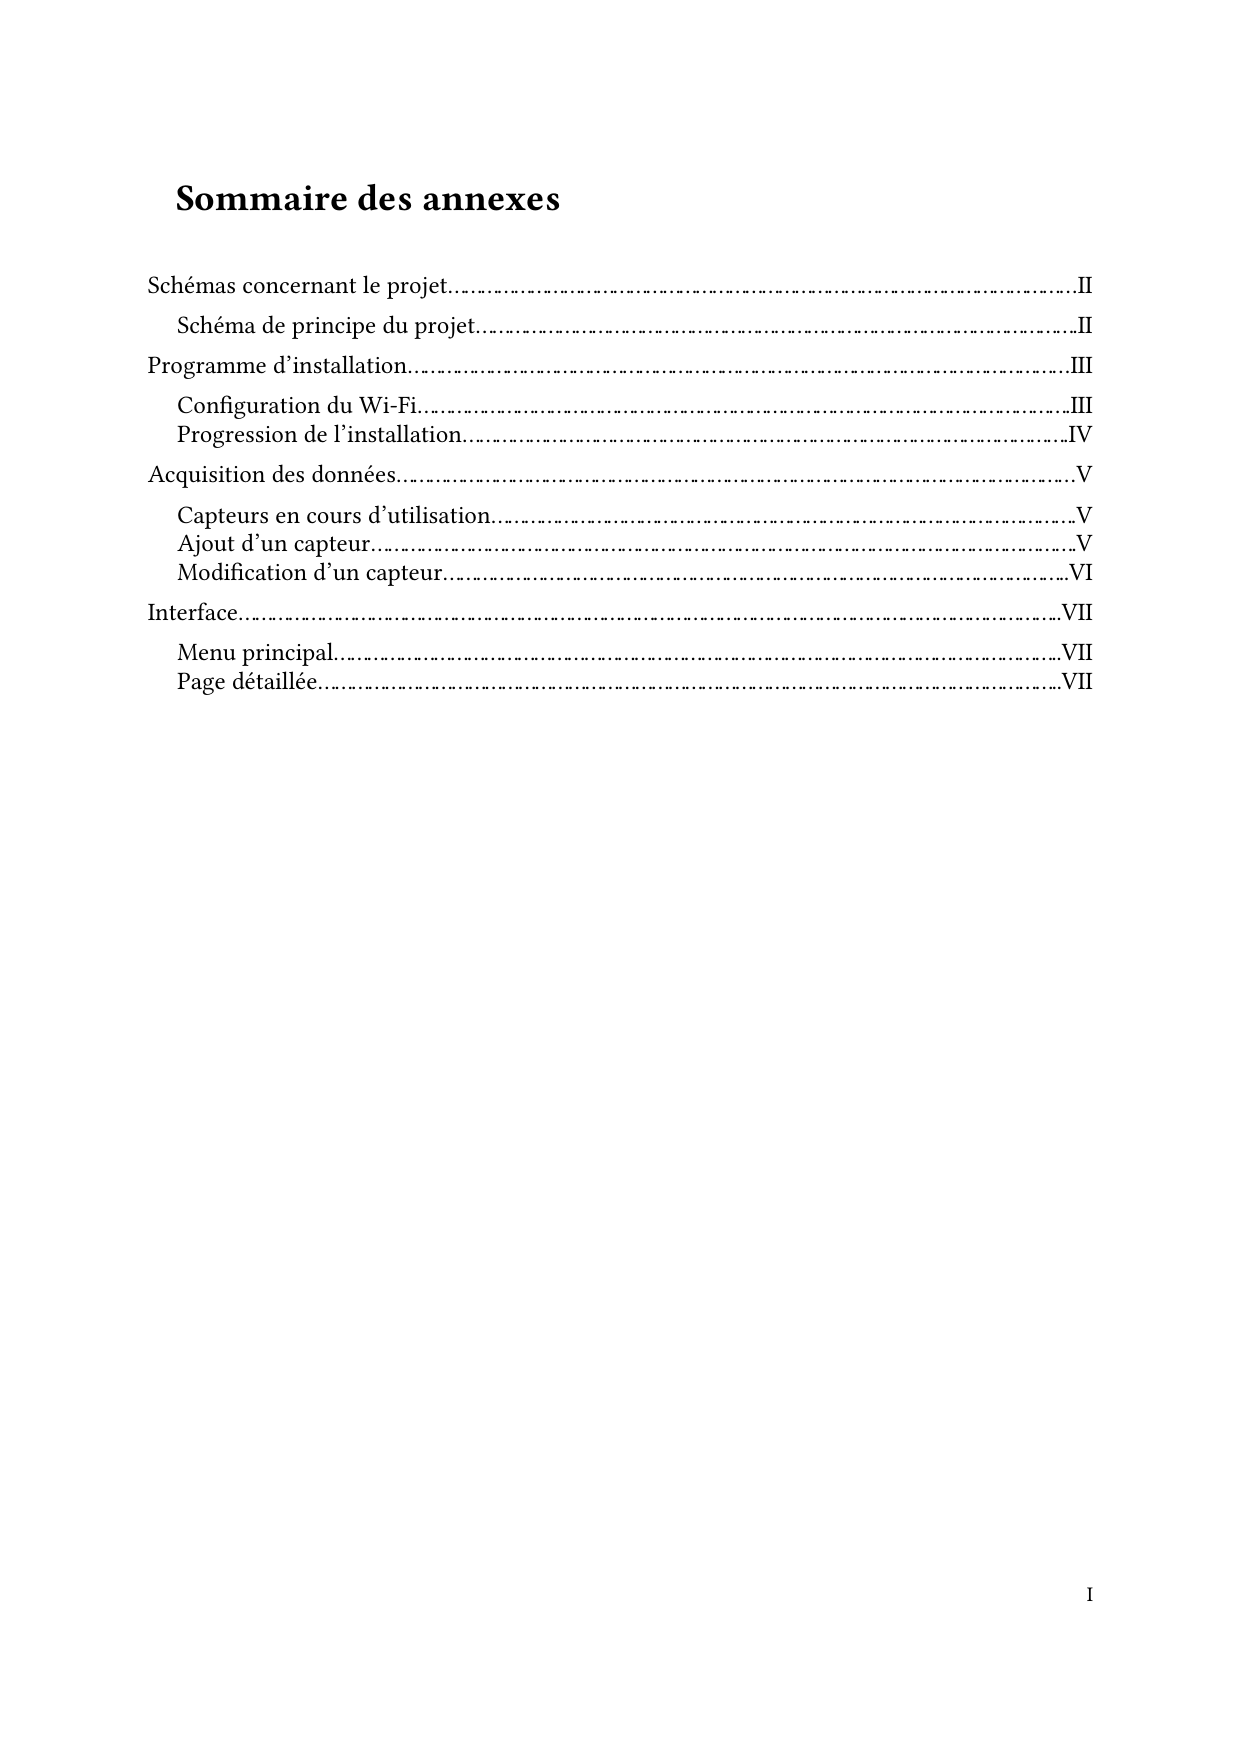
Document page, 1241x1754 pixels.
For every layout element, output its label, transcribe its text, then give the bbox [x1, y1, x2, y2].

text Configuration du Wi-Fi III [177, 392, 1093, 420]
text Programme d’installation III [148, 351, 1093, 380]
text Ajout d’un capteur V [177, 529, 1093, 558]
text Progression de l’installation IV [177, 420, 1093, 449]
text Acquisition des données V [148, 460, 1093, 489]
text Interface VII [148, 598, 1093, 627]
text Modification d’un capteur VI [177, 558, 1093, 586]
text Menu principal VII [177, 638, 1093, 667]
text Schéma de principe du projet II [177, 311, 1093, 339]
text Page détaillée VII [177, 667, 1093, 696]
subtitle Sommaire des annexes [148, 177, 1093, 220]
text Schémas concernant le projet II [148, 271, 1093, 299]
text Capteurs en cours d’utilisation V [177, 501, 1093, 529]
